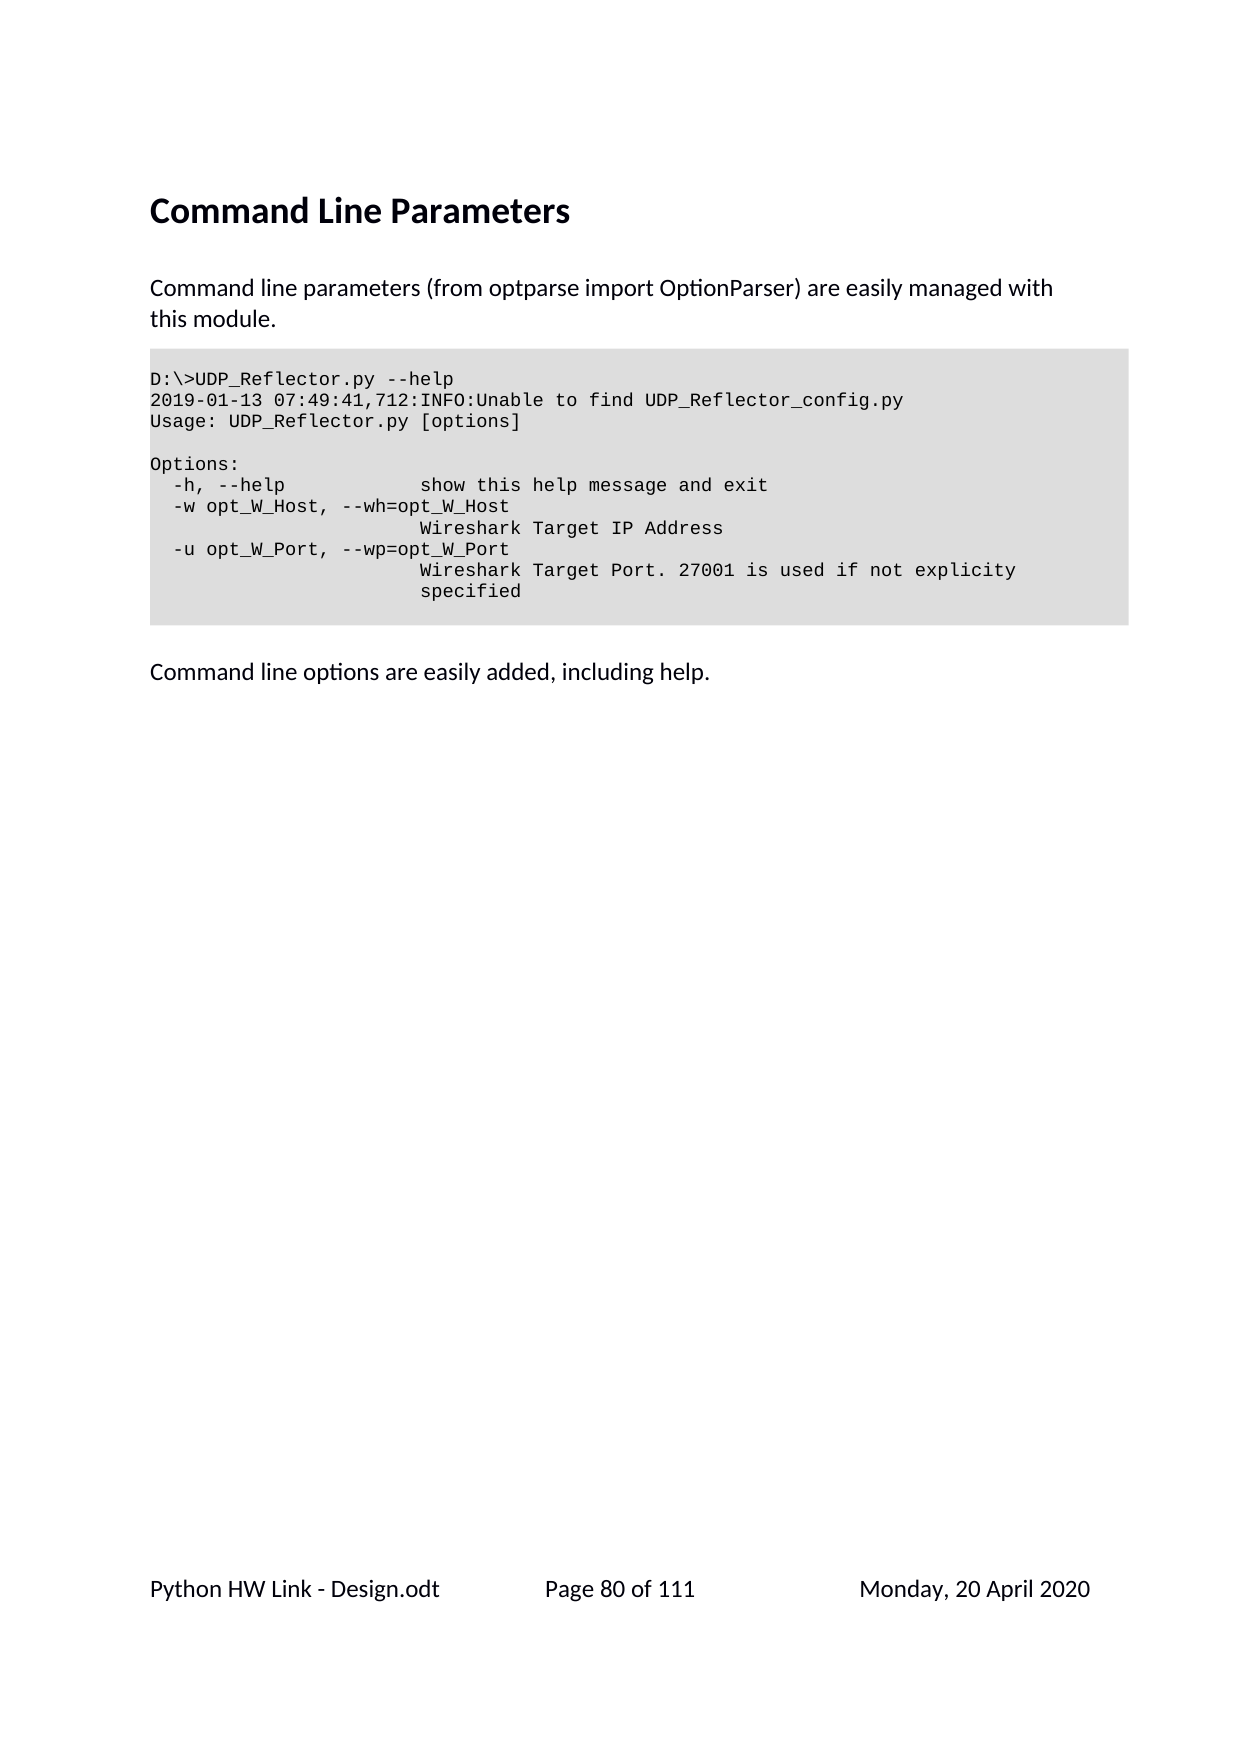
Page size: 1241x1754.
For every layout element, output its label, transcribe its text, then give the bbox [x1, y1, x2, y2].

subtitle Command Line Parameters [150, 187, 1090, 233]
text Command line options are easily added, including help. [150, 656, 1090, 687]
text Command line parameters (from optparse import OptionParser) are easily managed with this module. [150, 272, 1090, 333]
